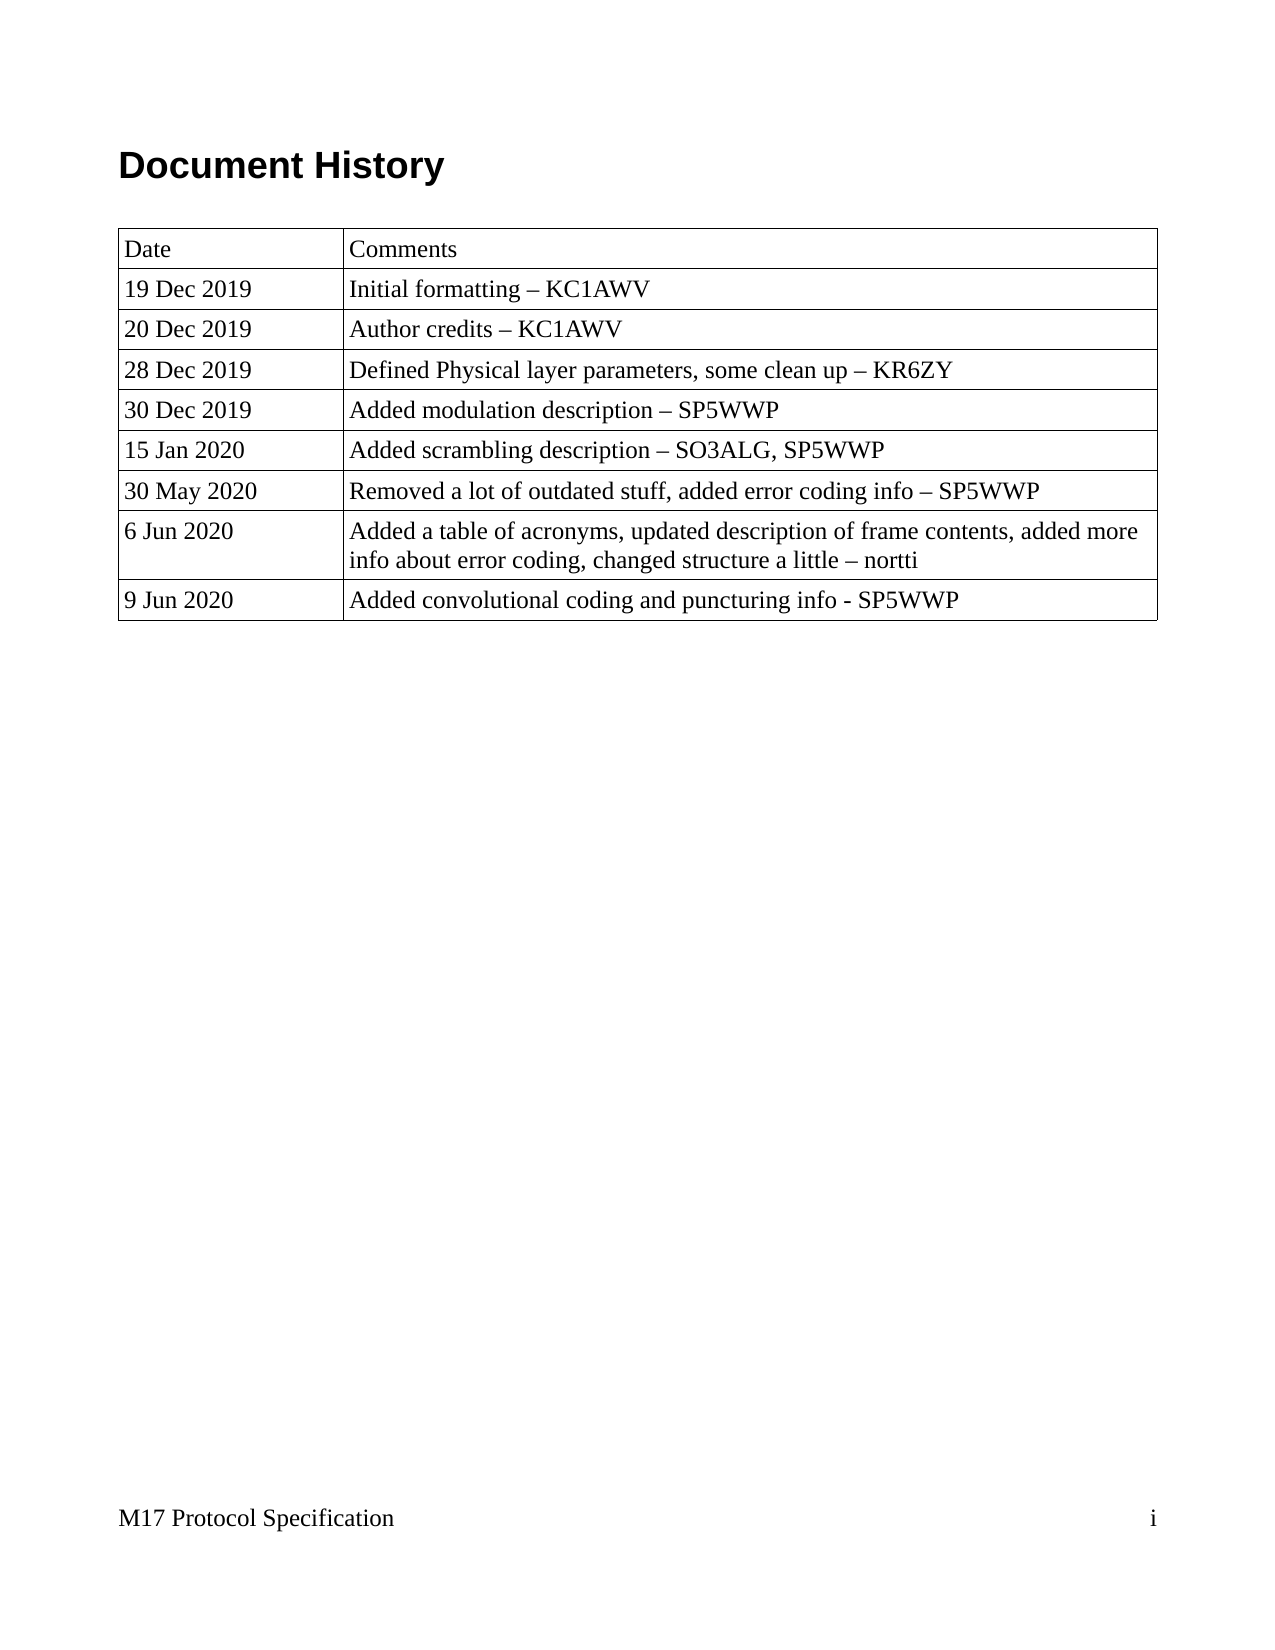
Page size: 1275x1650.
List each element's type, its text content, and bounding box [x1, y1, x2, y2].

table_cell Defined Physical layer parameters, some clean up – KR6ZY [344, 350, 1157, 389]
table_cell 19 Dec 2019 [119, 269, 343, 309]
table_cell Initial formatting – KC1AWV [344, 269, 1157, 309]
table_cell 30 Dec 2019 [119, 390, 343, 429]
table_cell 6 Jun 2020 [119, 511, 343, 579]
table_cell 15 Jan 2020 [119, 431, 343, 470]
subtitle Document History [118, 143, 1157, 187]
table_cell Added scrambling description – SO3ALG, SP5WWP [344, 431, 1157, 470]
table_cell 20 Dec 2019 [119, 310, 343, 349]
table_cell 9 Jun 2020 [119, 580, 343, 619]
table_cell Author credits – KC1AWV [344, 310, 1157, 349]
table_cell 28 Dec 2019 [119, 350, 343, 389]
table_cell Added modulation description – SP5WWP [344, 390, 1157, 429]
table_header Comments [344, 229, 1157, 268]
table_header Date [119, 229, 343, 268]
table_cell Added convolutional coding and puncturing info - SP5WWP [344, 580, 1157, 619]
table_cell Added a table of acronyms, updated description of frame contents, added more info about error coding, changed structure a little – nortti [344, 511, 1157, 579]
table_cell Removed a lot of outdated stuff, added error coding info – SP5WWP [344, 471, 1157, 510]
table_cell 30 May 2020 [119, 471, 343, 510]
